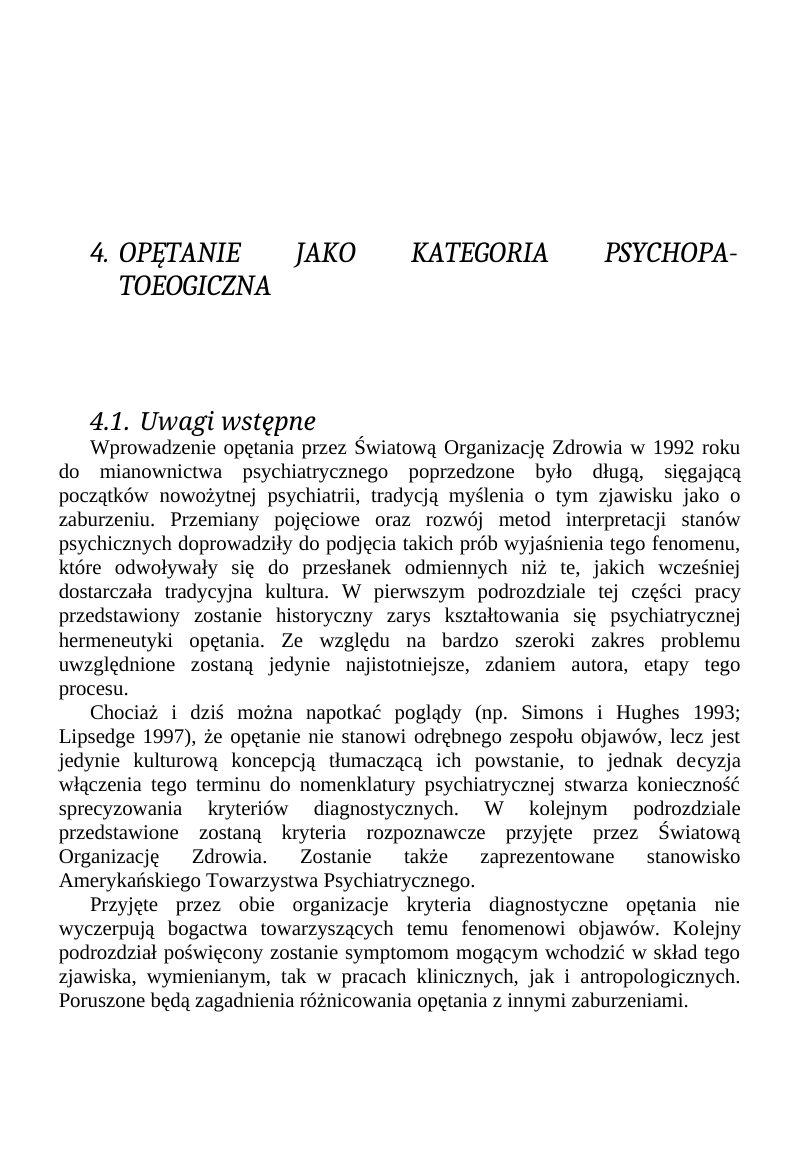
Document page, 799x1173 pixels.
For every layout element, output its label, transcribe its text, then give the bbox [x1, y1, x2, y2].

text Wprowadzenie opętania przez Światową Organizację Zdrowia w 1992 roku do mianownictwa psychiatrycznego poprzedzone było długą, sięga­jącą początków nowożytnej psychiatrii, tradycją myślenia o tym zjawisku jako o zaburzeniu. Przemiany pojęciowe oraz rozwój metod interpretacji stanów psychicznych doprowadziły do podjęcia takich prób wyjaśnienia tego fenomenu, które odwoływały się do przesłanek odmiennych niż te, jakich wcześniej dostarczała tradycyjna kultura. W pierwszym podroz­dziale tej części pracy przedstawiony zostanie historyczny zarys kształto­wania się psychiatrycznej hermeneutyki opętania. Ze względu na bardzo szeroki zakres problemu uwzględnione zostaną jedynie najistotniejsze, zdaniem autora, etapy tego procesu. [58, 435, 741, 700]
subtitle 4. OPĘTANIE JAKO KATEGORIA PSYCHOPA- TOEOGICZNA [90, 236, 741, 303]
text Przyjęte przez obie organizacje kryteria diagnostyczne opętania nie wyczerpują bogactwa towarzyszących temu fenomenowi objawów. Ko­lejny podrozdział poświęcony zostanie symptomom mogącym wchodzić w skład tego zjawiska, wymienianym, tak w pracach klinicznych, jak i antropologicznych. Poruszone będą zagadnienia różnicowania opętania z innymi zaburzeniami. [58, 892, 741, 1012]
text Chociaż i dziś można napotkać poglądy (np. Simons i Hughes 1993; Lipsedge 1997), że opętanie nie stanowi odrębnego zespołu objawów, lecz jest jedynie kulturową koncepcją tłumaczącą ich powstanie, to jednak de­cyzja włączenia tego terminu do nomenklatury psychiatrycznej stwarza konieczność sprecyzowania kryteriów diagnostycznych. W kolejnym podrozdziale przedstawione zostaną kryteria rozpoznawcze przyjęte przez Światową Organizację Zdrowia. Zostanie także zaprezentowane stanowisko Amerykańskiego Towarzystwa Psychiatrycznego. [58, 700, 741, 892]
list Uwagi wstępne [58, 410, 741, 435]
